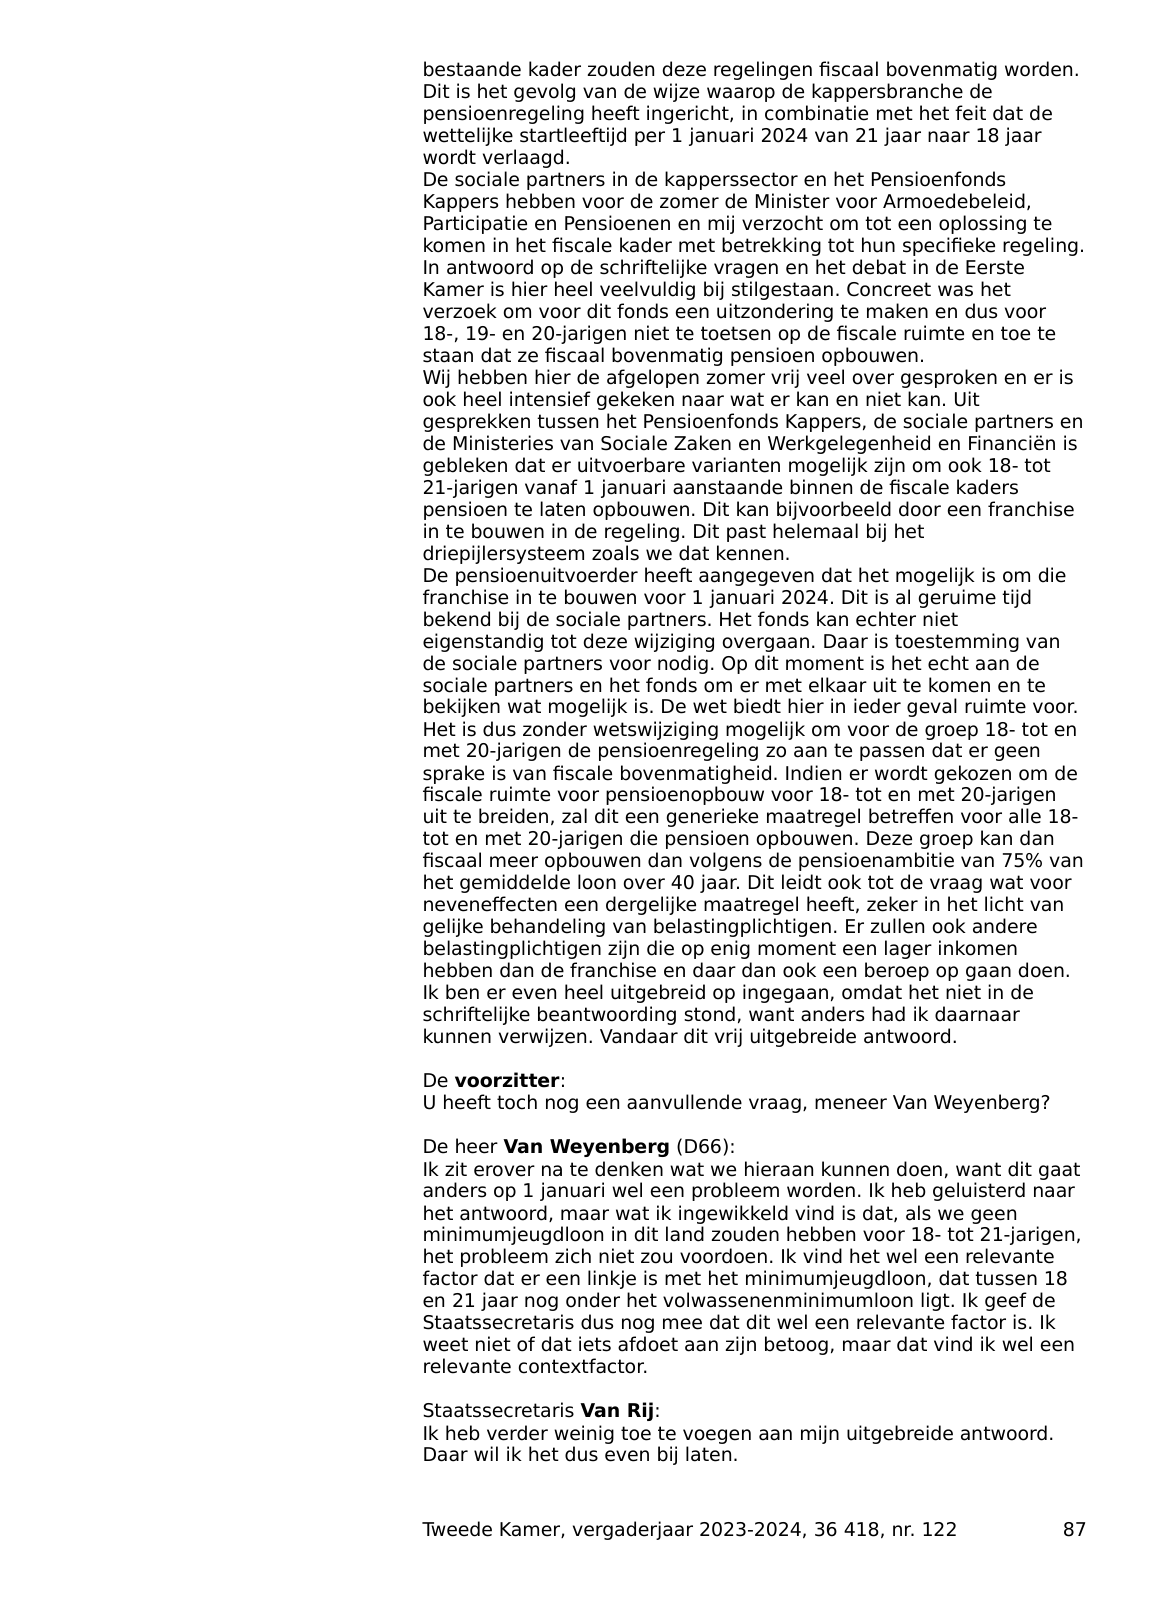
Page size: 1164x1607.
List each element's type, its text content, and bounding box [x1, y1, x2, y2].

text U heeft toch nog een aanvullende vraag, meneer Van Weyenberg? [422, 1092, 1087, 1114]
text Staatssecretaris Van Rij: [422, 1400, 1087, 1422]
text De heer Van Weyenberg (D66): [422, 1136, 1087, 1158]
text Het is dus zonder wetswijziging mogelijk om voor de groep 18- tot en met 20-jarigen de pensioenregeling zo aan te passen dat er geen sprake is van fiscale bovenmatigheid. Indien er wordt gekozen om de fiscale ruimte voor pensioenopbouw voor 18- tot en met 20-jarigen uit te breiden, zal dit een generieke maatregel betreffen voor alle 18- tot en met 20-jarigen die pensioen opbouwen. Deze groep kan dan fiscaal meer opbouwen dan volgens de pensioenambitie van 75% van het gemiddelde loon over 40 jaar. Dit leidt ook tot de vraag wat voor neveneffecten een dergelijke maatregel heeft, zeker in het licht van gelijke behandeling van belastingplichtigen. Er zullen ook andere belastingplichtigen zijn die op enig moment een lager inkomen hebben dan de franchise en daar dan ook een beroep op gaan doen. Ik ben er even heel uitgebreid op ingegaan, omdat het niet in de schriftelijke beantwoording stond, want anders had ik daarnaar kunnen verwijzen. Vandaar dit vrij uitgebreide antwoord. [422, 718, 1087, 1048]
text Wij hebben hier de afgelopen zomer vrij veel over gesproken en er is ook heel intensief gekeken naar wat er kan en niet kan. Uit gesprekken tussen het Pensioenfonds Kappers, de sociale partners en de Ministeries van Sociale Zaken en Werkgelegenheid en Financiën is gebleken dat er uitvoerbare varianten mogelijk zijn om ook 18- tot 21-jarigen vanaf 1 januari aanstaande binnen de fiscale kaders pensioen te laten opbouwen. Dit kan bijvoorbeeld door een franchise in te bouwen in de regeling. Dit past helemaal bij het driepijlersysteem zoals we dat kennen. [422, 367, 1087, 564]
text Ik heb verder weinig toe te voegen aan mijn uitgebreide antwoord. Daar wil ik het dus even bij laten. [422, 1422, 1087, 1466]
text Ik zit erover na te denken wat we hieraan kunnen doen, want dit gaat anders op 1 januari wel een probleem worden. Ik heb geluisterd naar het antwoord, maar wat ik ingewikkeld vind is dat, als we geen minimumjeugdloon in dit land zouden hebben voor 18- tot 21-jarigen, het probleem zich niet zou voordoen. Ik vind het wel een relevante factor dat er een linkje is met het minimumjeugdloon, dat tussen 18 en 21 jaar nog onder het volwassenenminimumloon ligt. Ik geef de Staatssecretaris dus nog mee dat dit wel een relevante factor is. Ik weet niet of dat iets afdoet aan zijn betoog, maar dat vind ik wel een relevante contextfactor. [422, 1158, 1087, 1378]
text De pensioenuitvoerder heeft aangegeven dat het mogelijk is om die franchise in te bouwen voor 1 januari 2024. Dit is al geruime tijd bekend bij de sociale partners. Het fonds kan echter niet eigenstandig tot deze wijziging overgaan. Daar is toestemming van de sociale partners voor nodig. Op dit moment is het echt aan de sociale partners en het fonds om er met elkaar uit te komen en te bekijken wat mogelijk is. De wet biedt hier in ieder geval ruimte voor. [422, 564, 1087, 718]
text De voorzitter: [422, 1070, 1087, 1092]
text bestaande kader zouden deze regelingen fiscaal bovenmatig worden. Dit is het gevolg van de wijze waarop de kappersbranche de pensioenregeling heeft ingericht, in combinatie met het feit dat de wettelijke startleeftijd per 1 januari 2024 van 21 jaar naar 18 jaar wordt verlaagd. [422, 59, 1087, 169]
text De sociale partners in de kapperssector en het Pensioenfonds Kappers hebben voor de zomer de Minister voor Armoedebeleid, Participatie en Pensioenen en mij verzocht om tot een oplossing te komen in het fiscale kader met betrekking tot hun specifieke regeling. In antwoord op de schriftelijke vragen en het debat in de Eerste Kamer is hier heel veelvuldig bij stilgestaan. Concreet was het verzoek om voor dit fonds een uitzondering te maken en dus voor 18-, 19- en 20-jarigen niet te toetsen op de fiscale ruimte en toe te staan dat ze fiscaal bovenmatig pensioen opbouwen. [422, 169, 1087, 367]
